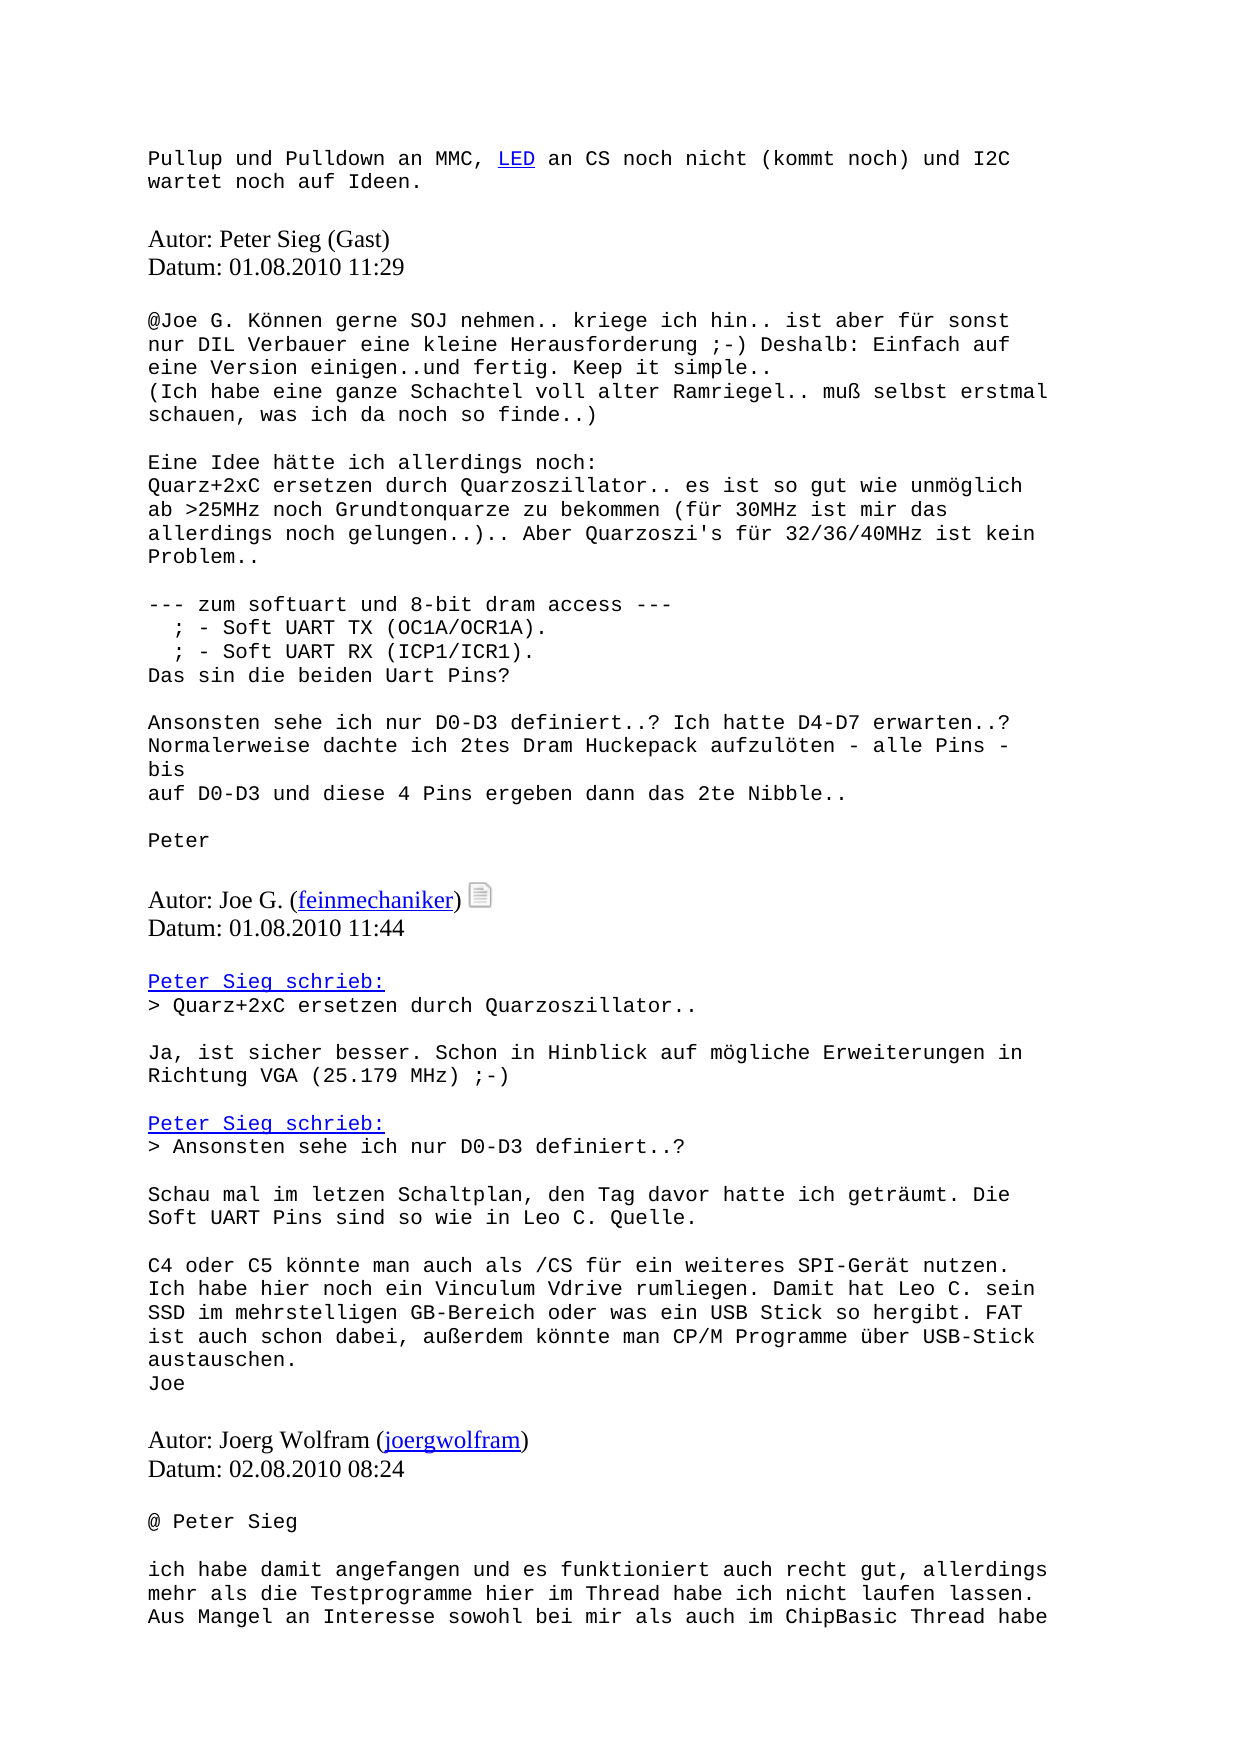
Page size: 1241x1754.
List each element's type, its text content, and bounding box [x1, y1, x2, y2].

text Pullup und Pulldown an MMC, LED an CS noch nicht (kommt noch) und I2C [148, 148, 1093, 171]
text Peter Sieg schrieb: [148, 1113, 1093, 1136]
text Eine Idee hätte ich allerdings noch: [148, 452, 1093, 475]
text Datum: 01.08.2010 11:44 [148, 913, 1093, 942]
text Quarz+2xC ersetzen durch Quarzoszillator.. es ist so gut wie unmöglich [148, 475, 1093, 499]
text allerdings noch gelungen..).. Aber Quarzoszi's für 32/36/40MHz ist kein [148, 523, 1093, 546]
text (Ich habe eine ganze Schachtel voll alter Ramriegel.. muß selbst erstmal [148, 381, 1093, 404]
text Ansonsten sehe ich nur D0-D3 definiert..? Ich hatte D4-D7 erwarten..? [148, 712, 1093, 736]
text Joe [148, 1373, 1093, 1397]
text Schau mal im letzen Schaltplan, den Tag davor hatte ich geträumt. Die [148, 1184, 1093, 1207]
text Das sin die beiden Uart Pins? [148, 664, 1093, 688]
text auf D0-D3 und diese 4 Pins ergeben dann das 2te Nibble.. [148, 783, 1093, 806]
text ist auch schon dabei, außerdem könnte man CP/M Programme über USB-Stick [148, 1326, 1093, 1349]
text Normalerweise dachte ich 2tes Dram Huckepack aufzulöten - alle Pins - [148, 736, 1093, 759]
text @ Peter Sieg [148, 1512, 1093, 1535]
text ich habe damit angefangen und es funktioniert auch recht gut, allerdings [148, 1559, 1093, 1582]
text Peter Sieg schrieb: [148, 971, 1093, 994]
text Peter [148, 830, 1093, 854]
text @Joe G. Können gerne SOJ nehmen.. kriege ich hin.. ist aber für sonst [148, 310, 1093, 333]
text C4 oder C5 könnte man auch als /CS für ein weiteres SPI-Gerät nutzen. [148, 1255, 1093, 1278]
text Problem.. [148, 546, 1093, 570]
text Datum: 01.08.2010 11:29 [148, 252, 1093, 281]
text > Ansonsten sehe ich nur D0-D3 definiert..? [148, 1136, 1093, 1160]
text --- zum softuart und 8-bit dram access --- [148, 594, 1093, 617]
text Aus Mangel an Interesse sowohl bei mir als auch im ChipBasic Thread habe [148, 1606, 1093, 1630]
text Richtung VGA (25.179 MHz) ;-) [148, 1066, 1093, 1089]
text austauschen. [148, 1349, 1093, 1373]
text schauen, was ich da noch so finde..) [148, 404, 1093, 428]
text Ich habe hier noch ein Vinculum Vdrive rumliegen. Damit hat Leo C. sein [148, 1278, 1093, 1302]
text Ja, ist sicher besser. Schon in Hinblick auf mögliche Erweiterungen in [148, 1042, 1093, 1066]
text Autor: Peter Sieg (Gast) [148, 224, 1093, 252]
text Autor: Joe G. (feinmechaniker) [148, 882, 1093, 913]
text ab >25MHz noch Grundtonquarze zu bekommen (für 30MHz ist mir das [148, 499, 1093, 523]
text ; - Soft UART RX (ICP1/ICR1). [148, 641, 1093, 664]
text Soft UART Pins sind so wie in Leo C. Quelle. [148, 1207, 1093, 1231]
picture [467, 882, 494, 908]
text wartet noch auf Ideen. [148, 171, 1093, 195]
text bis [148, 759, 1093, 783]
text SSD im mehrstelligen GB-Bereich oder was ein USB Stick so hergibt. FAT [148, 1302, 1093, 1326]
text mehr als die Testprogramme hier im Thread habe ich nicht laufen lassen. [148, 1582, 1093, 1606]
text nur DIL Verbauer eine kleine Herausforderung ;-) Deshalb: Einfach auf [148, 333, 1093, 357]
text > Quarz+2xC ersetzen durch Quarzoszillator.. [148, 994, 1093, 1018]
text eine Version einigen..und fertig. Keep it simple.. [148, 357, 1093, 381]
text ; - Soft UART TX (OC1A/OCR1A). [148, 617, 1093, 641]
text Datum: 02.08.2010 08:24 [148, 1454, 1093, 1483]
text Autor: Joerg Wolfram (joergwolfram) [148, 1425, 1093, 1454]
